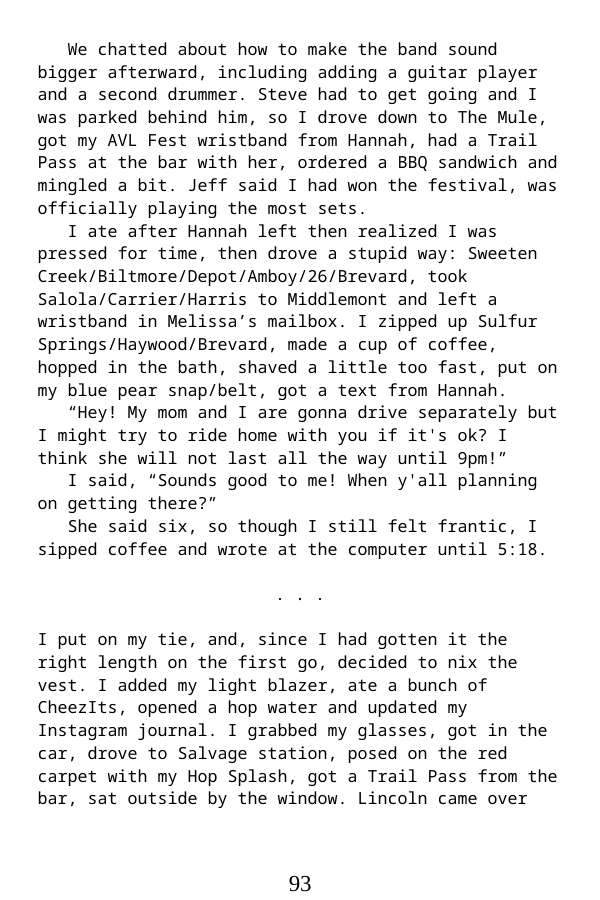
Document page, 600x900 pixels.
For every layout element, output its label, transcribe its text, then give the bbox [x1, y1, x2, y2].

text I said, “Sounds good to me! When y'all planning on getting there?” [37, 469, 562, 514]
text She said six, so though I still felt frantic, I sipped coffee and wrote at the computer until 5:18. [37, 514, 562, 560]
text I ate after Hannah left then realized I was pressed for time, then drove a stupid way: Sweeten Creek/Biltmore/Depot/Amboy/26/Brevard, took Salola/Carrier/Harris to Middlemont and left a wristband in Melissa’s mailbox. I zipped up Sulfur Springs/Haywood/Brevard, made a cup of coffee, hopped in the bath, shaved a little too fast, put on my blue pear snap/belt, got a text from Hannah. [37, 219, 562, 401]
text “Hey! My mom and I are gonna drive separately but I might try to ride home with you if it's ok? I think she will not last all the way until 9pm!” [37, 401, 562, 469]
text . . . [37, 582, 562, 605]
text I put on my tie, and, since I had gotten it the right length on the first go, decided to nix the vest. I added my light blazer, ate a bunch of CheezIts, opened a hop water and updated my Instagram journal. I grabbed my glasses, got in the car, drove to Salvage station, posed on the red carpet with my Hop Splash, got a Trail Pass from the bar, sat outside by the window. Lincoln came over [37, 628, 562, 809]
text We chatted about how to make the band sound bigger afterward, including adding a guitar player and a second drummer. Steve had to get going and I was parked behind him, so I drove down to The Mule, got my AVL Fest wristband from Hannah, had a Trail Pass at the bar with her, ordered a BBQ sandwich and mingled a bit. Jeff said I had won the festival, was officially playing the most sets. [37, 37, 562, 219]
